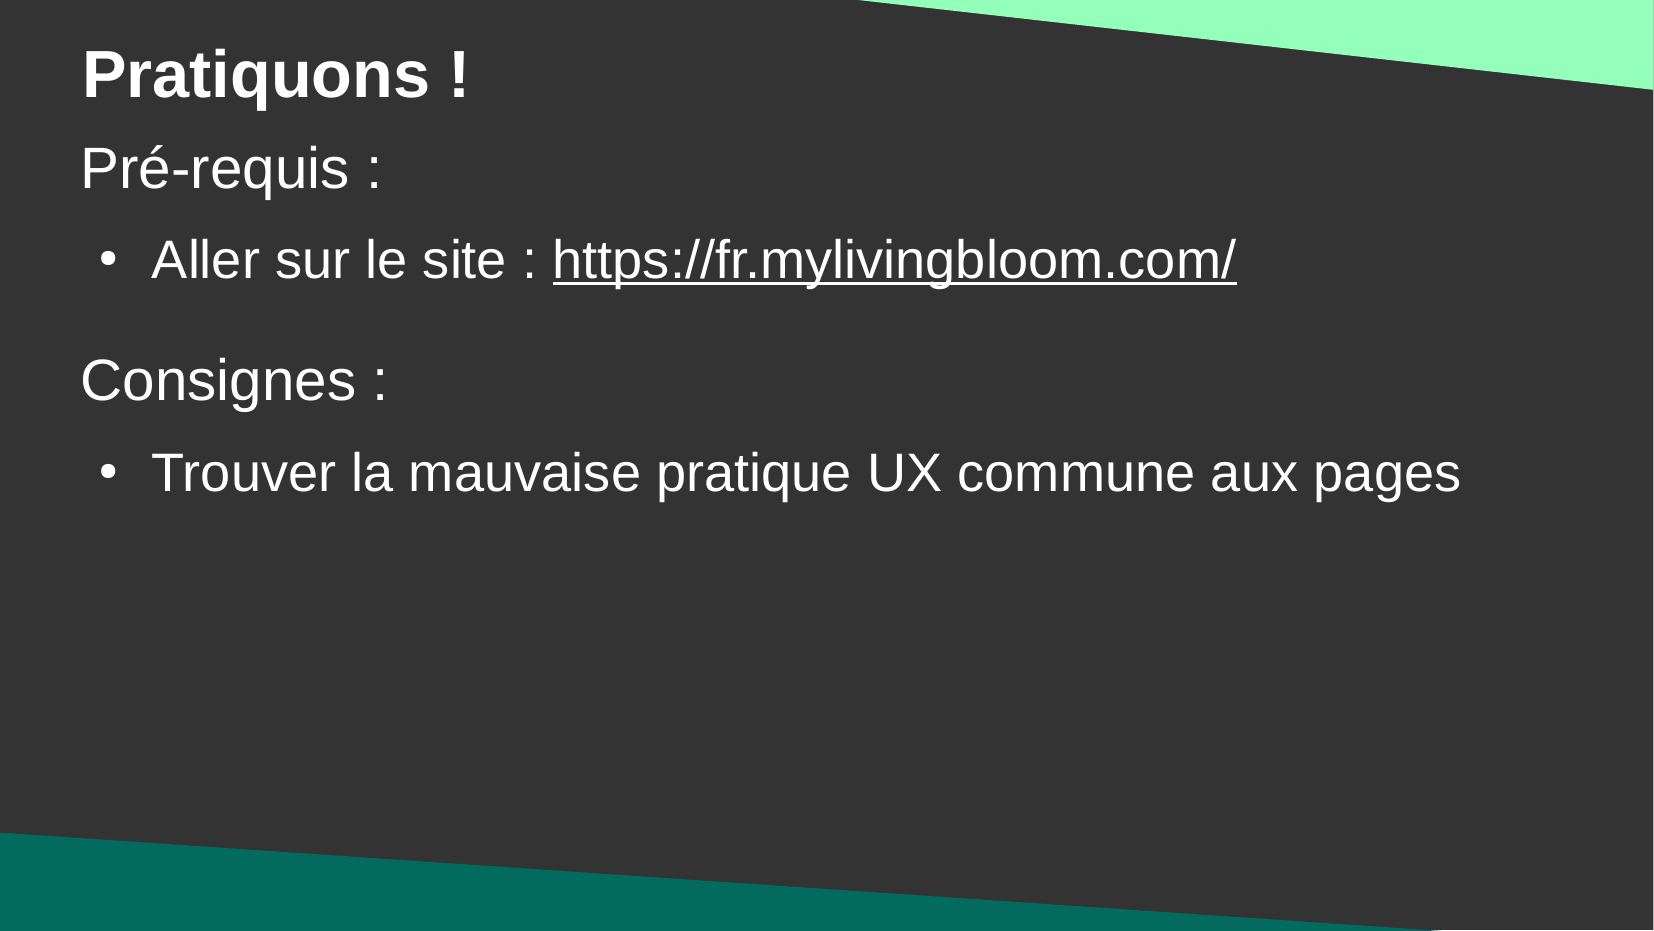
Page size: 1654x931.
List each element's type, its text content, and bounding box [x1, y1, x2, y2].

list Pré-requis : Aller sur le site : https://fr.mylivingbloom.com/ [80, 135, 1620, 308]
title Pratiquons ! [82, 37, 1571, 114]
text_box [858, 0, 1654, 90]
list Consignes : Trouver la mauvaise pratique UX commune aux pages [80, 348, 1620, 508]
